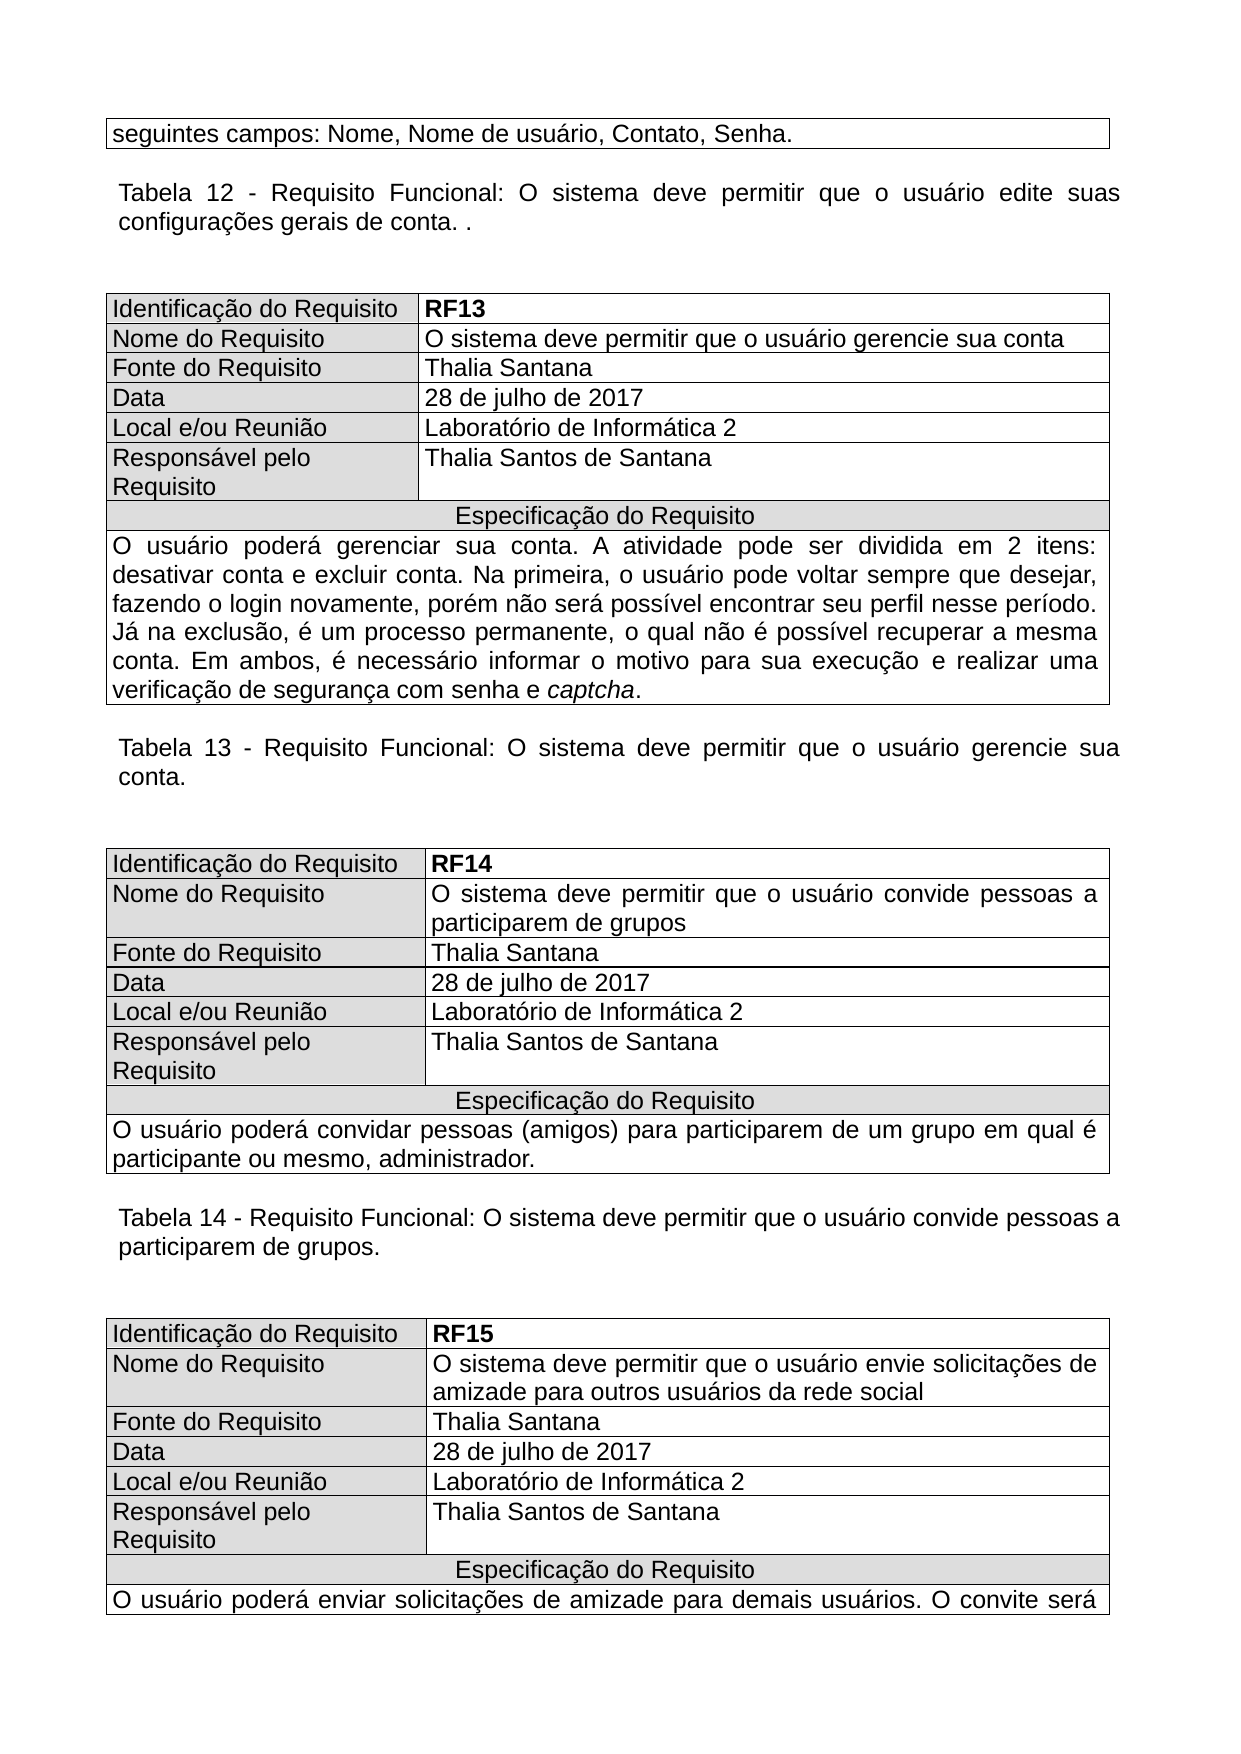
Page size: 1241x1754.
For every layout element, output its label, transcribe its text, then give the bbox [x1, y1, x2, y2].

table_cell Especificação do Requisito [107, 501, 1109, 530]
table_cell 28 de julho de 2017 [419, 383, 1109, 412]
table_header RF14 [426, 849, 1109, 878]
table_cell Nome do Requisito [107, 324, 418, 352]
table_header Identificação do Requisito [107, 1319, 426, 1347]
table_cell Especificação do Requisito [107, 1555, 1109, 1584]
text Tabela 12 - Requisito Funcional: O sistema deve permitir que o usuário edite suas configurações gerais de conta. . [118, 178, 1122, 235]
table_cell Thalia Santana [427, 1407, 1109, 1436]
table_cell O usuário poderá gerenciar sua conta. A atividade pode ser dividida em 2 itens: desativar conta e excluir conta. Na primeira, o usuário pode voltar sempre que desejar, fazendo o login novamente, porém não será possível encontrar seu perfil nesse período. Já na exclusão, é um processo permanente, o qual não é possível recuperar a mesma conta. Em ambos, é necessário informar o motivo para sua execução e realizar uma verificação de segurança com senha e captcha. [107, 531, 1109, 703]
table_cell Thalia Santana [419, 353, 1109, 382]
table_cell Especificação do Requisito [107, 1086, 1109, 1114]
table_cell Responsável pelo Requisito [107, 1496, 426, 1554]
table_cell Fonte do Requisito [107, 353, 418, 382]
table_cell Thalia Santos de Santana [419, 443, 1109, 500]
table_cell Fonte do Requisito [107, 938, 425, 966]
table_header Identificação do Requisito [107, 294, 418, 322]
table_cell 28 de julho de 2017 [427, 1437, 1109, 1466]
table_cell Laboratório de Informática 2 [427, 1467, 1109, 1495]
table_header Identificação do Requisito [107, 849, 425, 878]
table_cell Thalia Santos de Santana [426, 1027, 1109, 1084]
table_cell Local e/ou Reunião [107, 997, 425, 1026]
table_cell Local e/ou Reunião [107, 1467, 426, 1495]
text Tabela 13 - Requisito Funcional: O sistema deve permitir que o usuário gerencie sua conta. [118, 733, 1122, 791]
table_header RF15 [427, 1319, 1109, 1347]
table_cell O sistema deve permitir que o usuário envie solicitações de amizade para outros usuários da rede social [427, 1349, 1109, 1406]
table_cell Responsável pelo Requisito [107, 1027, 425, 1084]
table_cell Responsável pelo Requisito [107, 443, 418, 500]
table_cell Local e/ou Reunião [107, 413, 418, 442]
table_cell O sistema deve permitir que o usuário convide pessoas a participarem de grupos [426, 879, 1109, 937]
table_cell O usuário poderá convidar pessoas (amigos) para participarem de um grupo em qual é participante ou mesmo, administrador. [107, 1115, 1109, 1173]
table_cell Fonte do Requisito [107, 1407, 426, 1436]
text Tabela 14 - Requisito Funcional: O sistema deve permitir que o usuário convide pessoas a participarem de grupos. [118, 1203, 1122, 1260]
table_cell Data [107, 968, 425, 996]
table_cell 28 de julho de 2017 [426, 968, 1109, 996]
table_cell O usuário poderá enviar solicitações de amizade para demais usuários. O convite será [107, 1585, 1109, 1613]
table_cell Nome do Requisito [107, 1349, 426, 1406]
table_cell Thalia Santos de Santana [427, 1496, 1109, 1554]
table_cell Data [107, 1437, 426, 1466]
table_cell Thalia Santana [426, 938, 1109, 966]
table_cell Data [107, 383, 418, 412]
table_cell Laboratório de Informática 2 [426, 997, 1109, 1026]
table_cell Nome do Requisito [107, 879, 425, 937]
table_cell O sistema deve permitir que o usuário gerencie sua conta [419, 324, 1109, 352]
table_cell Laboratório de Informática 2 [419, 413, 1109, 442]
table_header RF13 [419, 294, 1109, 322]
table_cell seguintes campos: Nome, Nome de usuário, Contato, Senha. [107, 119, 1109, 148]
